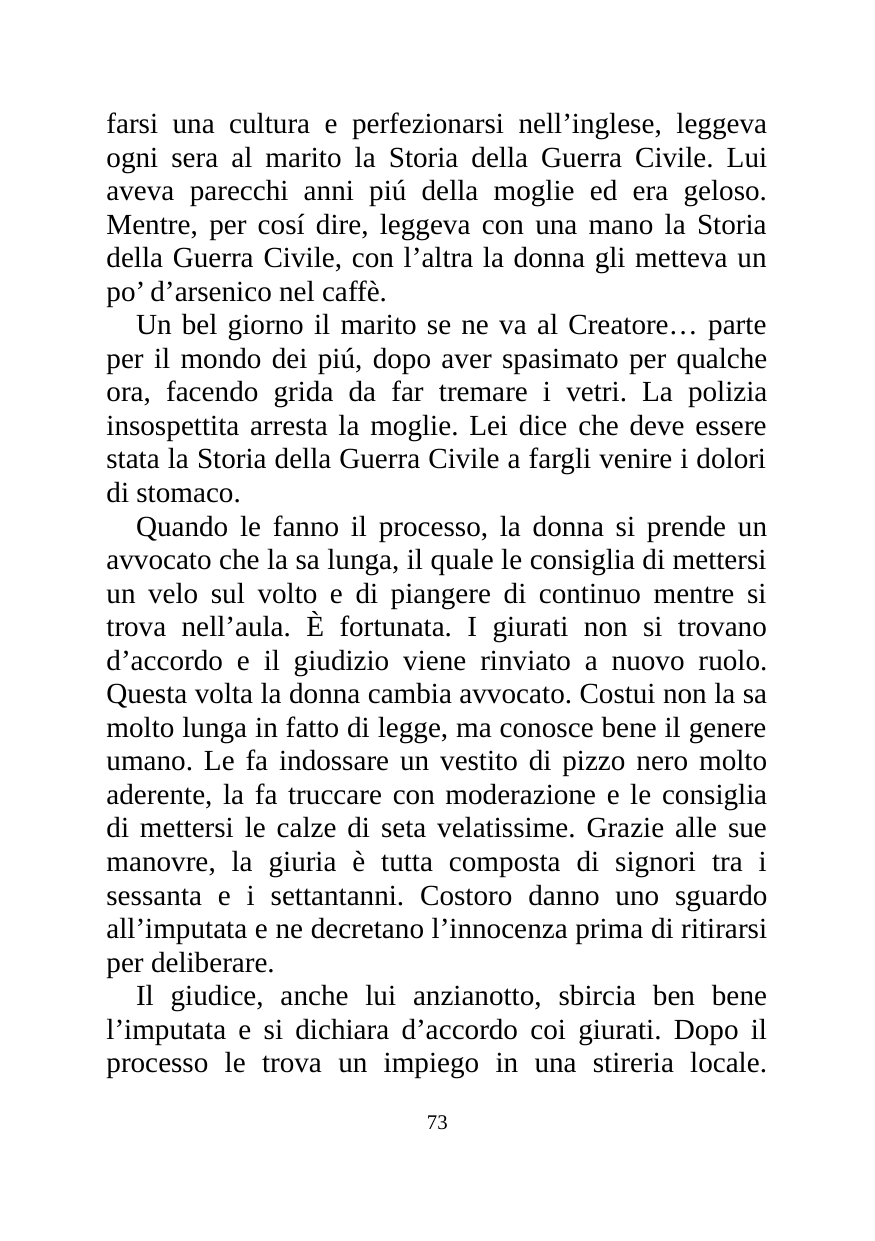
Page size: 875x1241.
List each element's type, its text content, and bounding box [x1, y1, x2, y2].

text Il giudice, anche lui anzianotto, sbircia ben bene l’imputata e si dichiara d’accordo coi giurati. Dopo il processo le trova un impiego in una stireria locale. [106, 978, 768, 1079]
text farsi una cultura e perfezionarsi nell’inglese, leggeva ogni sera al marito la Storia della Guerra Civile. Lui aveva parecchi anni piú della moglie ed era geloso. Mentre, per cosí dire, leggeva con una mano la Storia della Guerra Civile, con l’altra la donna gli metteva un po’ d’arsenico nel caffè. [106, 106, 768, 307]
text Un bel giorno il marito se ne va al Creatore… parte per il mondo dei piú, dopo aver spasimato per qualche ora, facendo grida da far tremare i vetri. La polizia insospettita arresta la moglie. Lei dice che deve essere stata la Storia della Guerra Civile a fargli venire i dolori di stomaco. [106, 307, 768, 509]
text Quando le fanno il processo, la donna si prende un avvocato che la sa lunga, il quale le consiglia di mettersi un velo sul volto e di piangere di continuo mentre si trova nell’aula. È fortunata. I giurati non si trovano d’accordo e il giudizio viene rinviato a nuovo ruolo. Questa volta la donna cambia avvocato. Costui non la sa molto lunga in fatto di legge, ma conosce bene il genere umano. Le fa indossare un vestito di pizzo nero molto aderente, la fa truccare con moderazione e le consiglia di mettersi le calze di seta velatissime. Grazie alle sue manovre, la giuria è tutta composta di signori tra i sessanta e i settantanni. Costoro danno uno sguardo all’imputata e ne decretano l’innocenza prima di ritirarsi per deliberare. [106, 509, 768, 978]
